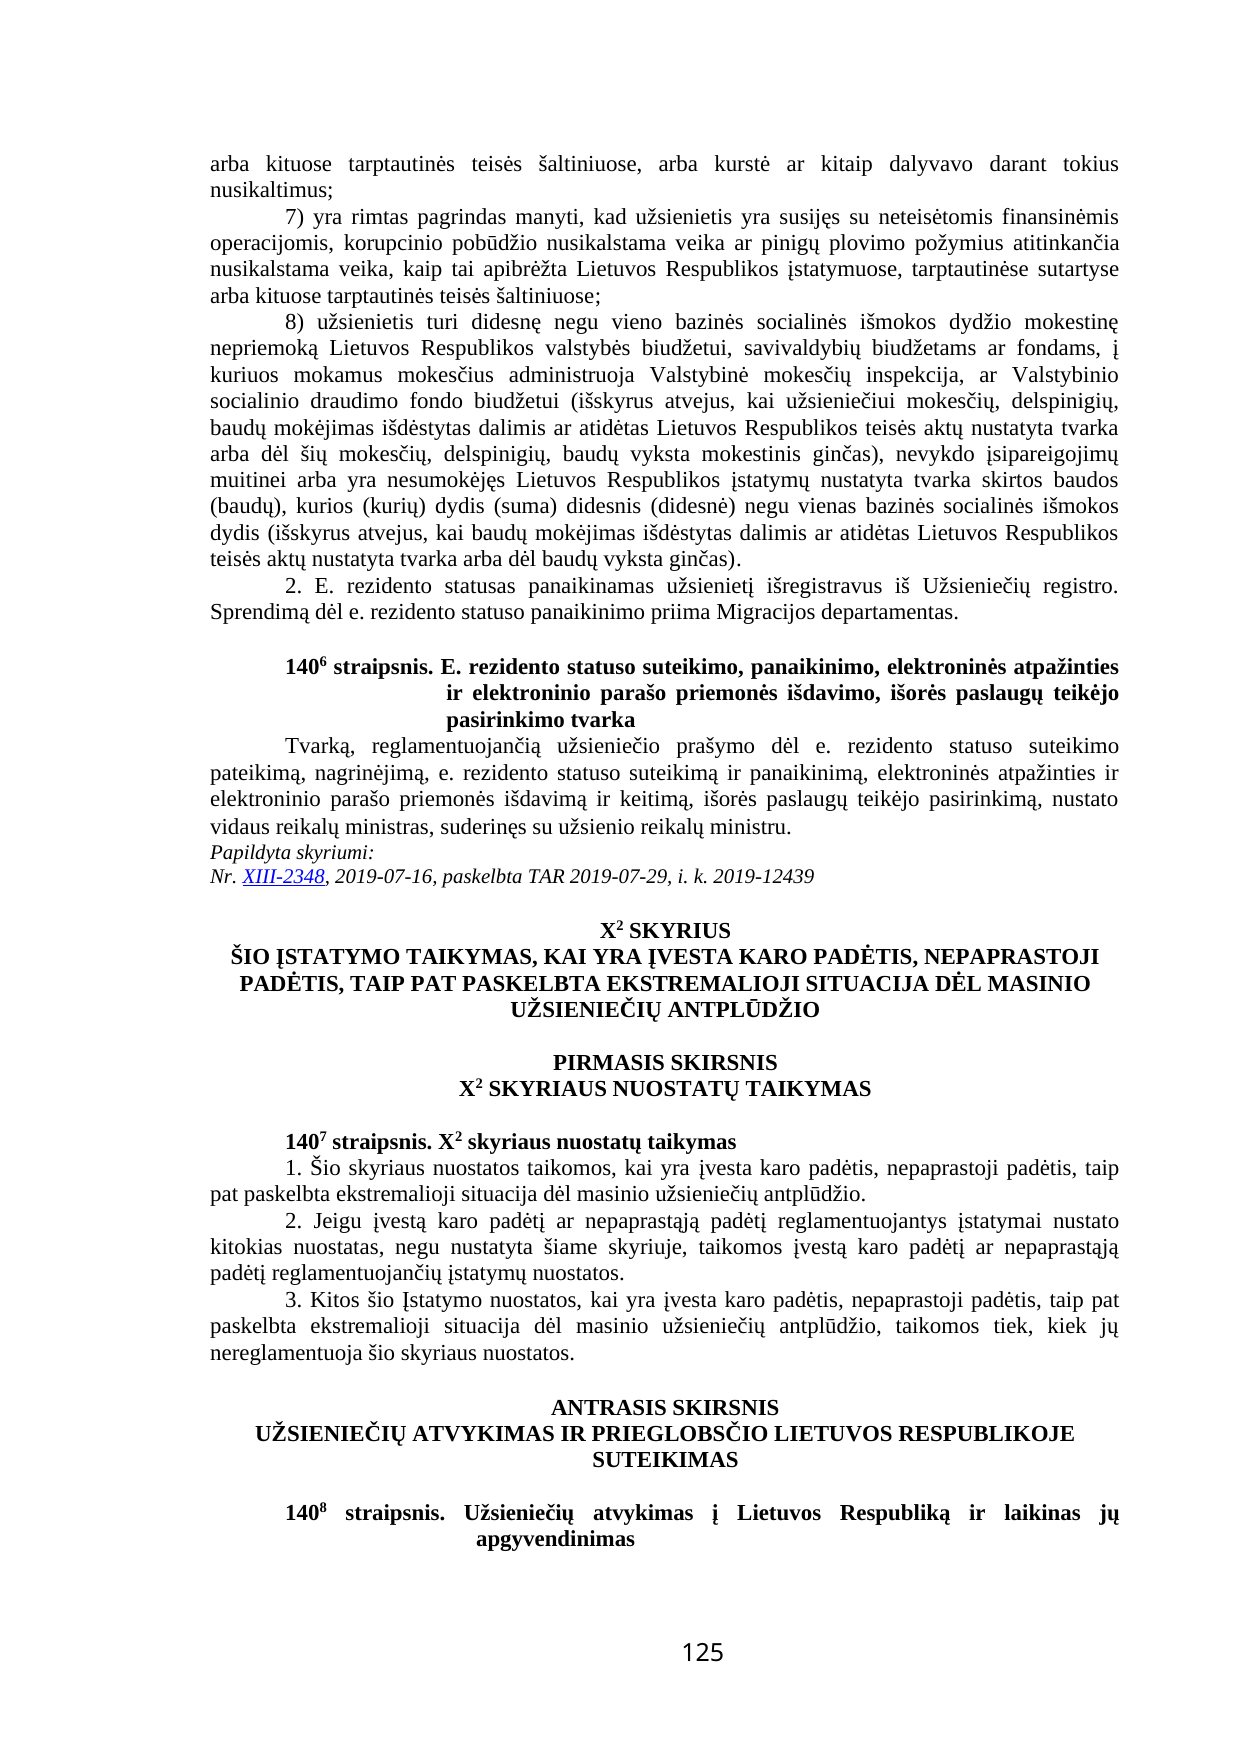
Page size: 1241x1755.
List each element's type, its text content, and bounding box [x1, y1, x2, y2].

text Papildyta skyriumi: [210, 840, 1120, 864]
text 2. E. rezidento statusas panaikinamas užsienietį išregistravus iš Užsieniečių registro. Sprendimą dėl e. rezidento statuso panaikinimo priima Migracijos departamentas. [210, 572, 1120, 624]
text 2. Jeigu įvestą karo padėtį ar nepaprastąją padėtį reglamentuojantys įstatymai nustato kitokias nuostatas, negu nustatyta šiame skyriuje, taikomos įvestą karo padėtį ar nepaprastąją padėtį reglamentuojančių įstatymų nuostatos. [210, 1207, 1120, 1286]
text ŠIO ĮSTATYMO TAIKYMAS, KAI YRA ĮVESTA KARO PADĖTIS, NEPAPRASTOJI PADĖTIS, TAIP PAT PASKELBTA EKSTREMALIOJI SITUACIJA DĖL MASINIO UŽSIENIEČIŲ ANTPLŪDŽIO [210, 943, 1120, 1022]
text 1. Šio skyriaus nuostatos taikomos, kai yra įvesta karo padėtis, nepaprastoji padėtis, taip pat paskelbta ekstremalioji situacija dėl masinio užsieniečių antplūdžio. [210, 1154, 1120, 1207]
text 3. Kitos šio Įstatymo nuostatos, kai yra įvesta karo padėtis, nepaprastoji padėtis, taip pat paskelbta ekstremalioji situacija dėl masinio užsieniečių antplūdžio, taikomos tiek, kiek jų nereglamentuoja šio skyriaus nuostatos. [210, 1286, 1120, 1365]
text Nr. XIII-2348, 2019-07-16, paskelbta TAR 2019-07-29, i. k. 2019-12439 [210, 864, 1120, 888]
text 8) užsienietis turi didesnę negu vieno bazinės socialinės išmokos dydžio mokestinę nepriemoką Lietuvos Respublikos valstybės biudžetui, savivaldybių biudžetams ar fondams, į kuriuos mokamus mokesčius administruoja Valstybinė mokesčių inspekcija, ar Valstybinio socialinio draudimo fondo biudžetui (išskyrus atvejus, kai užsieniečiui mokesčių, delspinigių, baudų mokėjimas išdėstytas dalimis ar atidėtas Lietuvos Respublikos teisės aktų nustatyta tvarka arba dėl šių mokesčių, delspinigių, baudų vyksta mokestinis ginčas), nevykdo įsipareigojimų muitinei arba yra nesumokėjęs Lietuvos Respublikos įstatymų nustatyta tvarka skirtos baudos (baudų), kurios (kurių) dydis (suma) didesnis (didesnė) negu vienas bazinės socialinės išmokos dydis (išskyrus atvejus, kai baudų mokėjimas išdėstytas dalimis ar atidėtas Lietuvos Respublikos teisės aktų nustatyta tvarka arba dėl baudų vyksta ginčas). [210, 308, 1120, 572]
text PIRMASIS SKIRSNIS [210, 1049, 1120, 1075]
text X2 SKYRIUS [210, 917, 1120, 943]
text 1406 straipsnis. E. rezidento statuso suteikimo, panaikinimo, elektroninės atpažinties ir elektroninio parašo priemonės išdavimo, išorės paslaugų teikėjo pasirinkimo tvarka [285, 653, 1120, 732]
text 1407 straipsnis. X2 skyriaus nuostatų taikymas [210, 1128, 1120, 1154]
text ANTRASIS SKIRSNIS [210, 1394, 1120, 1420]
text 7) yra rimtas pagrindas manyti, kad užsienietis yra susijęs su neteisėtomis finansinėmis operacijomis, korupcinio pobūdžio nusikalstama veika ar pinigų plovimo požymius atitinkančia nusikalstama veika, kaip tai apibrėžta Lietuvos Respublikos įstatymuose, tarptautinėse sutartyse arba kituose tarptautinės teisės šaltiniuose; [210, 203, 1120, 308]
text 1408 straipsnis. Užsieniečių atvykimas į Lietuvos Respubliką ir laikinas jų apgyvendinimas [285, 1499, 1120, 1552]
text arba kituose tarptautinės teisės šaltiniuose, arba kurstė ar kitaip dalyvavo darant tokius nusikaltimus; [210, 150, 1120, 203]
text UŽSIENIEČIŲ ATVYKIMAS IR PRIEGLOBSČIO LIETUVOS RESPUBLIKOJE SUTEIKIMAS [210, 1420, 1120, 1473]
text X2 SKYRIAUS NUOSTATŲ TAIKYMAS [210, 1075, 1120, 1101]
text Tvarką, reglamentuojančią užsieniečio prašymo dėl e. rezidento statuso suteikimo pateikimą, nagrinėjimą, e. rezidento statuso suteikimą ir panaikinimą, elektroninės atpažinties ir elektroninio parašo priemonės išdavimą ir keitimą, išorės paslaugų teikėjo pasirinkimą, nustato vidaus reikalų ministras, suderinęs su užsienio reikalų ministru. [210, 732, 1120, 840]
